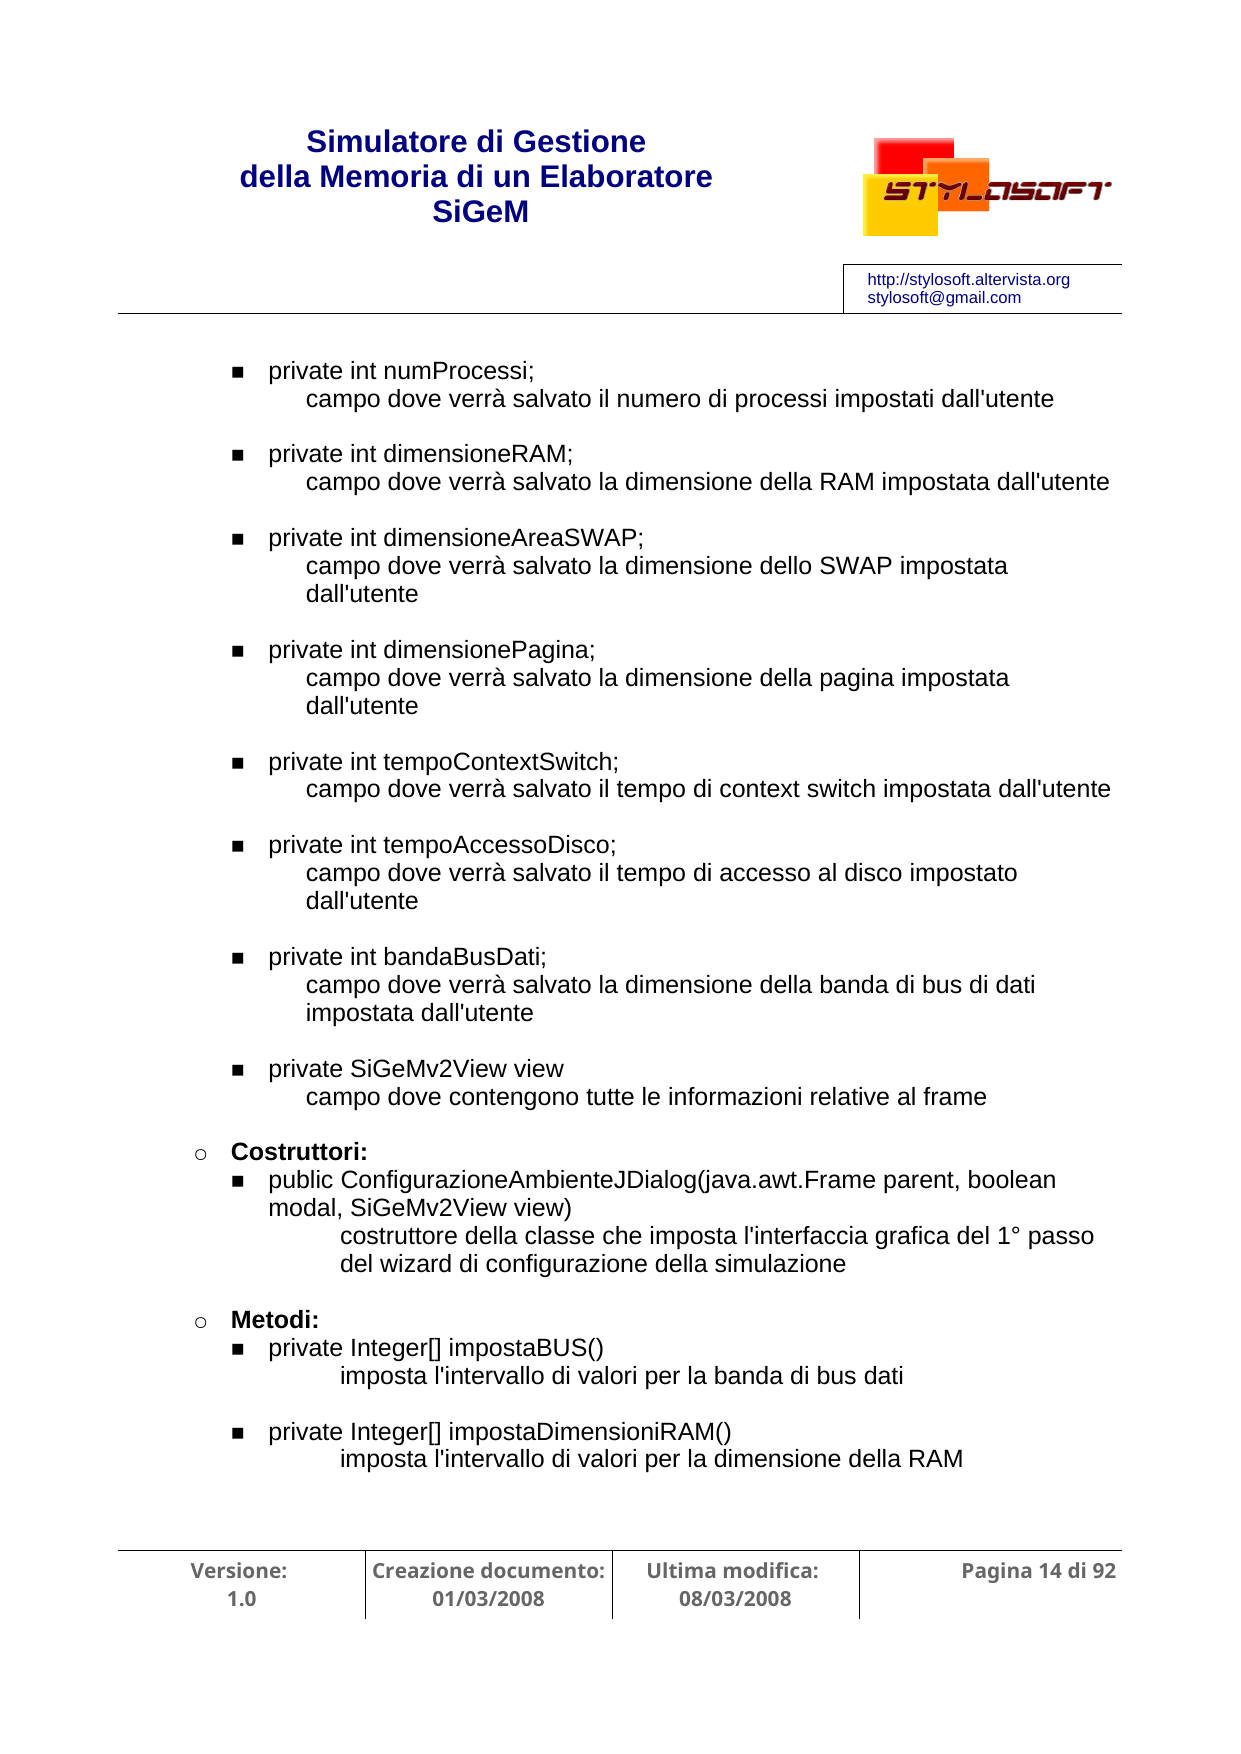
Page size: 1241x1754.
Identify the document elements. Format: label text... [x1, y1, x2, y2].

list campo dove verrà salvato la dimensione della RAM impostata dall'utente [268, 468, 1122, 496]
list Metodi: [193, 1306, 1122, 1334]
text imposta l'intervallo di valori per la dimensione della RAM [118, 1445, 1122, 1473]
picture [848, 123, 1117, 247]
list private int dimensioneRAM; [231, 440, 1122, 468]
list campo dove verrà salvato la dimensione dello SWAP impostata dall'utente [268, 552, 1122, 608]
list campo dove verrà salvato il tempo di context switch impostata dall'utente [268, 775, 1122, 803]
list private int tempoContextSwitch; [231, 747, 1122, 775]
list campo dove contengono tutte le informazioni relative al frame [268, 1082, 1122, 1110]
list private int numProcessi; [231, 357, 1122, 384]
list campo dove verrà salvato il numero di processi impostati dall'utente [268, 384, 1122, 412]
list private Integer[] impostaBUS() [231, 1334, 1122, 1362]
list private int tempoAccessoDisco; [231, 831, 1122, 859]
list public ConfigurazioneAmbienteJDialog(java.awt.Frame parent, boolean modal, SiGeMv2View view) [231, 1166, 1122, 1222]
list private SiGeMv2View view [231, 1054, 1122, 1082]
list private int bandaBusDati; [231, 943, 1122, 971]
list campo dove verrà salvato la dimensione della pagina impostata dall'utente [268, 664, 1122, 719]
list private Integer[] impostaDimensioniRAM() [231, 1417, 1122, 1445]
list campo dove verrà salvato la dimensione della banda di bus di dati impostata dall'utente [268, 971, 1122, 1027]
list private int dimensioneAreaSWAP; [231, 524, 1122, 552]
text imposta l'intervallo di valori per la banda di bus dati [118, 1362, 1122, 1389]
list Costruttori: [193, 1138, 1122, 1166]
text costruttore della classe che imposta l'interfaccia grafica del 1° passo del wizard di configurazione della simulazione [118, 1222, 1122, 1278]
list private int dimensionePagina; [231, 636, 1122, 664]
list campo dove verrà salvato il tempo di accesso al disco impostato dall'utente [268, 859, 1122, 915]
